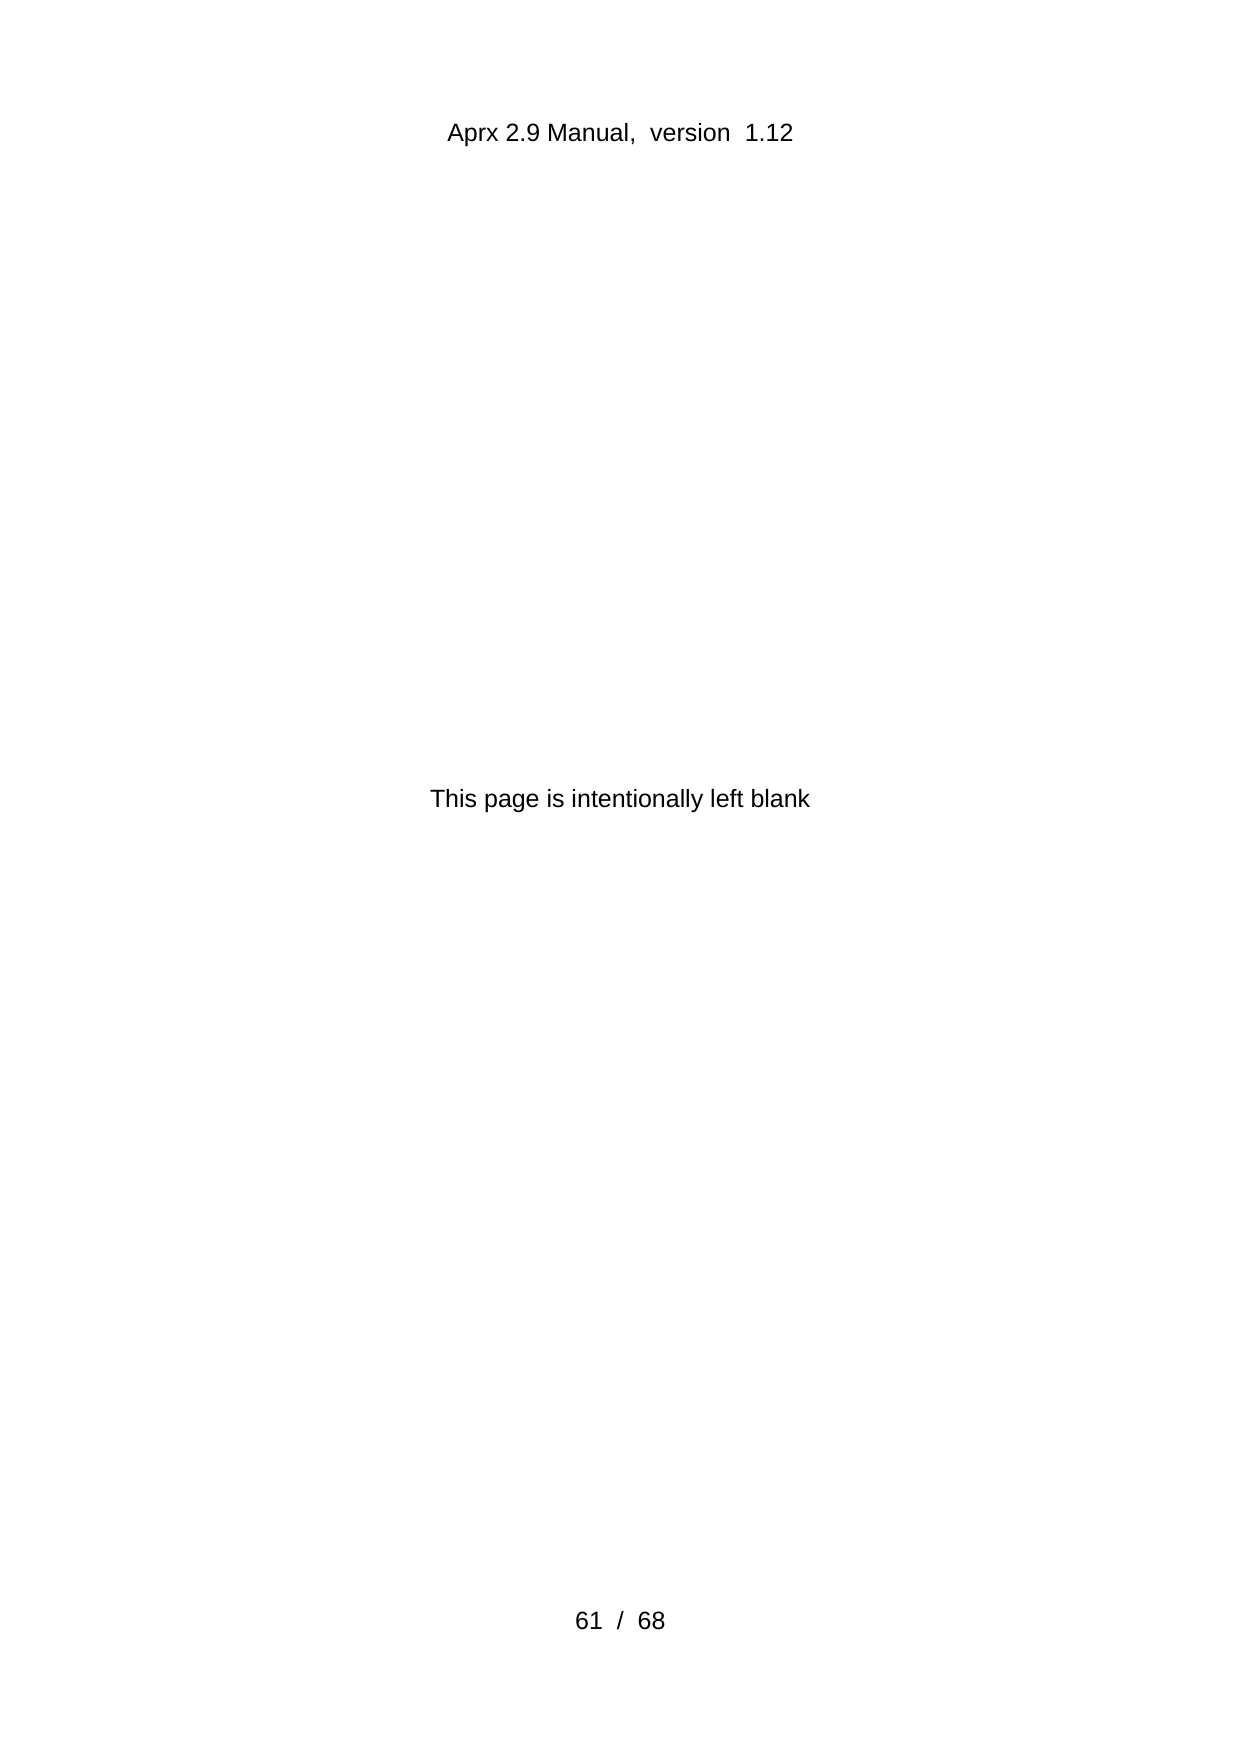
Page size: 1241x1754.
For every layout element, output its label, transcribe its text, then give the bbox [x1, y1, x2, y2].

text This page is intentionally left blank [118, 784, 1122, 813]
